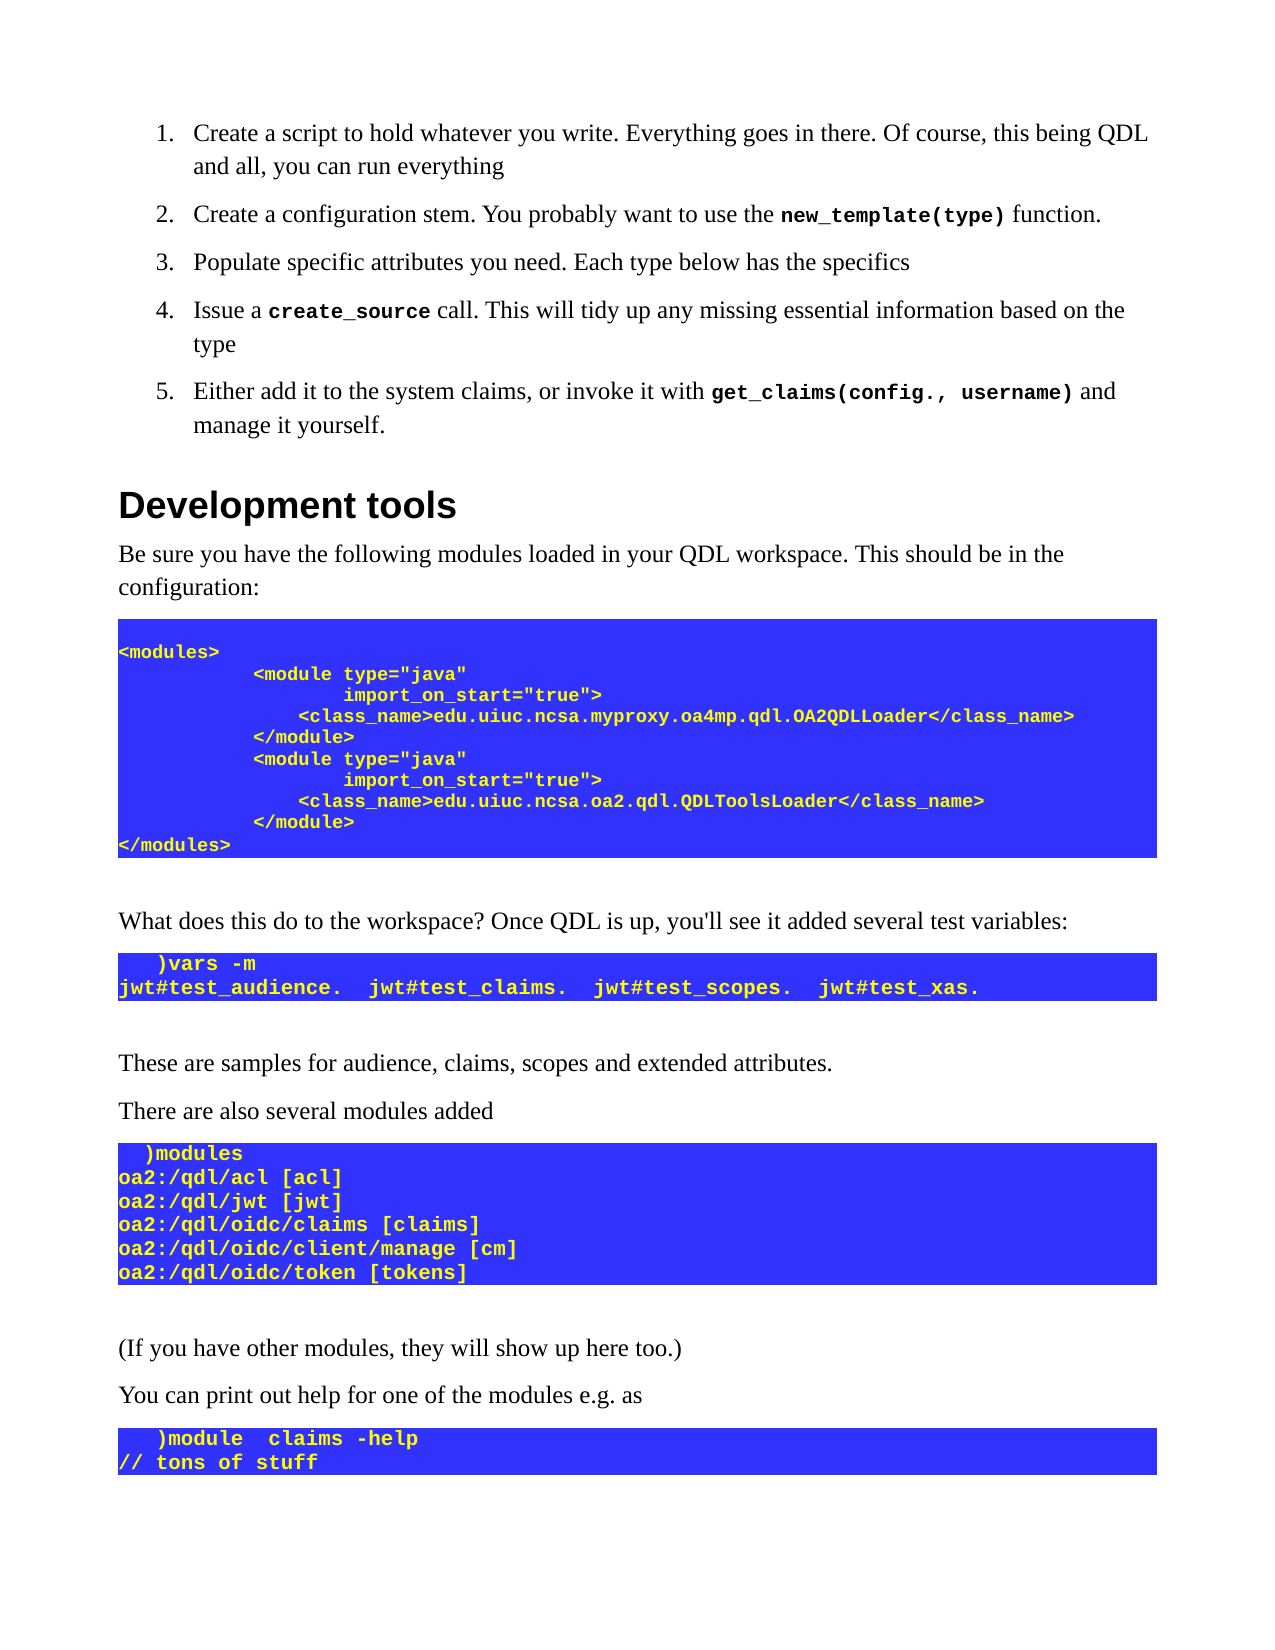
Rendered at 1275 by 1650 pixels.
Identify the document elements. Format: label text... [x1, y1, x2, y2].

text <module type="java" [118, 664, 1157, 686]
subtitle Development tools [118, 483, 1157, 526]
text )modules [118, 1143, 1157, 1167]
text oa2:/qdl/oidc/client/manage [cm] [118, 1238, 1157, 1262]
text (If you have other modules, they will show up here too.) [118, 1333, 1157, 1362]
text <modules> [118, 643, 1157, 664]
text <class_name>edu.uiuc.ncsa.myproxy.oa4mp.qdl.OA2QDLLoader</class_name> [118, 707, 1157, 728]
text jwt#test_audience. jwt#test_claims. jwt#test_scopes. jwt#test_xas. [118, 977, 1157, 1001]
text // tons of stuff [118, 1452, 1157, 1475]
text import_on_start="true"> [118, 771, 1157, 792]
list Issue a create_source call. This will tidy up any missing essential information based on the type [156, 295, 1157, 357]
text <module type="java" [118, 749, 1157, 771]
list Create a script to hold whatever you write. Everything goes in there. Of course, this being QDL and all, you can run everything [156, 118, 1157, 180]
text You can print out help for one of the modules e.g. as [118, 1381, 1157, 1409]
text These are samples for audience, claims, scopes and extended attributes. [118, 1048, 1157, 1077]
text )module claims -help [118, 1428, 1157, 1452]
text )vars -m [118, 953, 1157, 977]
text oa2:/qdl/oidc/claims [claims] [118, 1214, 1157, 1238]
text oa2:/qdl/jwt [jwt] [118, 1191, 1157, 1214]
text Be sure you have the following modules loaded in your QDL workspace. This should be in the configuration: [118, 539, 1157, 601]
text <class_name>edu.uiuc.ncsa.oa2.qdl.QDLToolsLoader</class_name> [118, 792, 1157, 813]
text What does this do to the workspace? Once QDL is up, you'll see it added several test variables: [118, 906, 1157, 934]
text There are also several modules added [118, 1096, 1157, 1124]
text </module> [118, 813, 1157, 834]
text oa2:/qdl/acl [acl] [118, 1167, 1157, 1191]
list Populate specific attributes you need. Each type below has the specifics [156, 247, 1157, 276]
list Create a configuration stem. You probably want to use the new_template(type) function. [156, 199, 1157, 228]
list Either add it to the system claims, or invoke it with get_claims(config., username) and manage it yourself. [156, 376, 1157, 439]
text oa2:/qdl/oidc/token [tokens] [118, 1262, 1157, 1285]
text </module> [118, 728, 1157, 749]
text </modules> [118, 834, 1157, 858]
text import_on_start="true"> [118, 686, 1157, 707]
